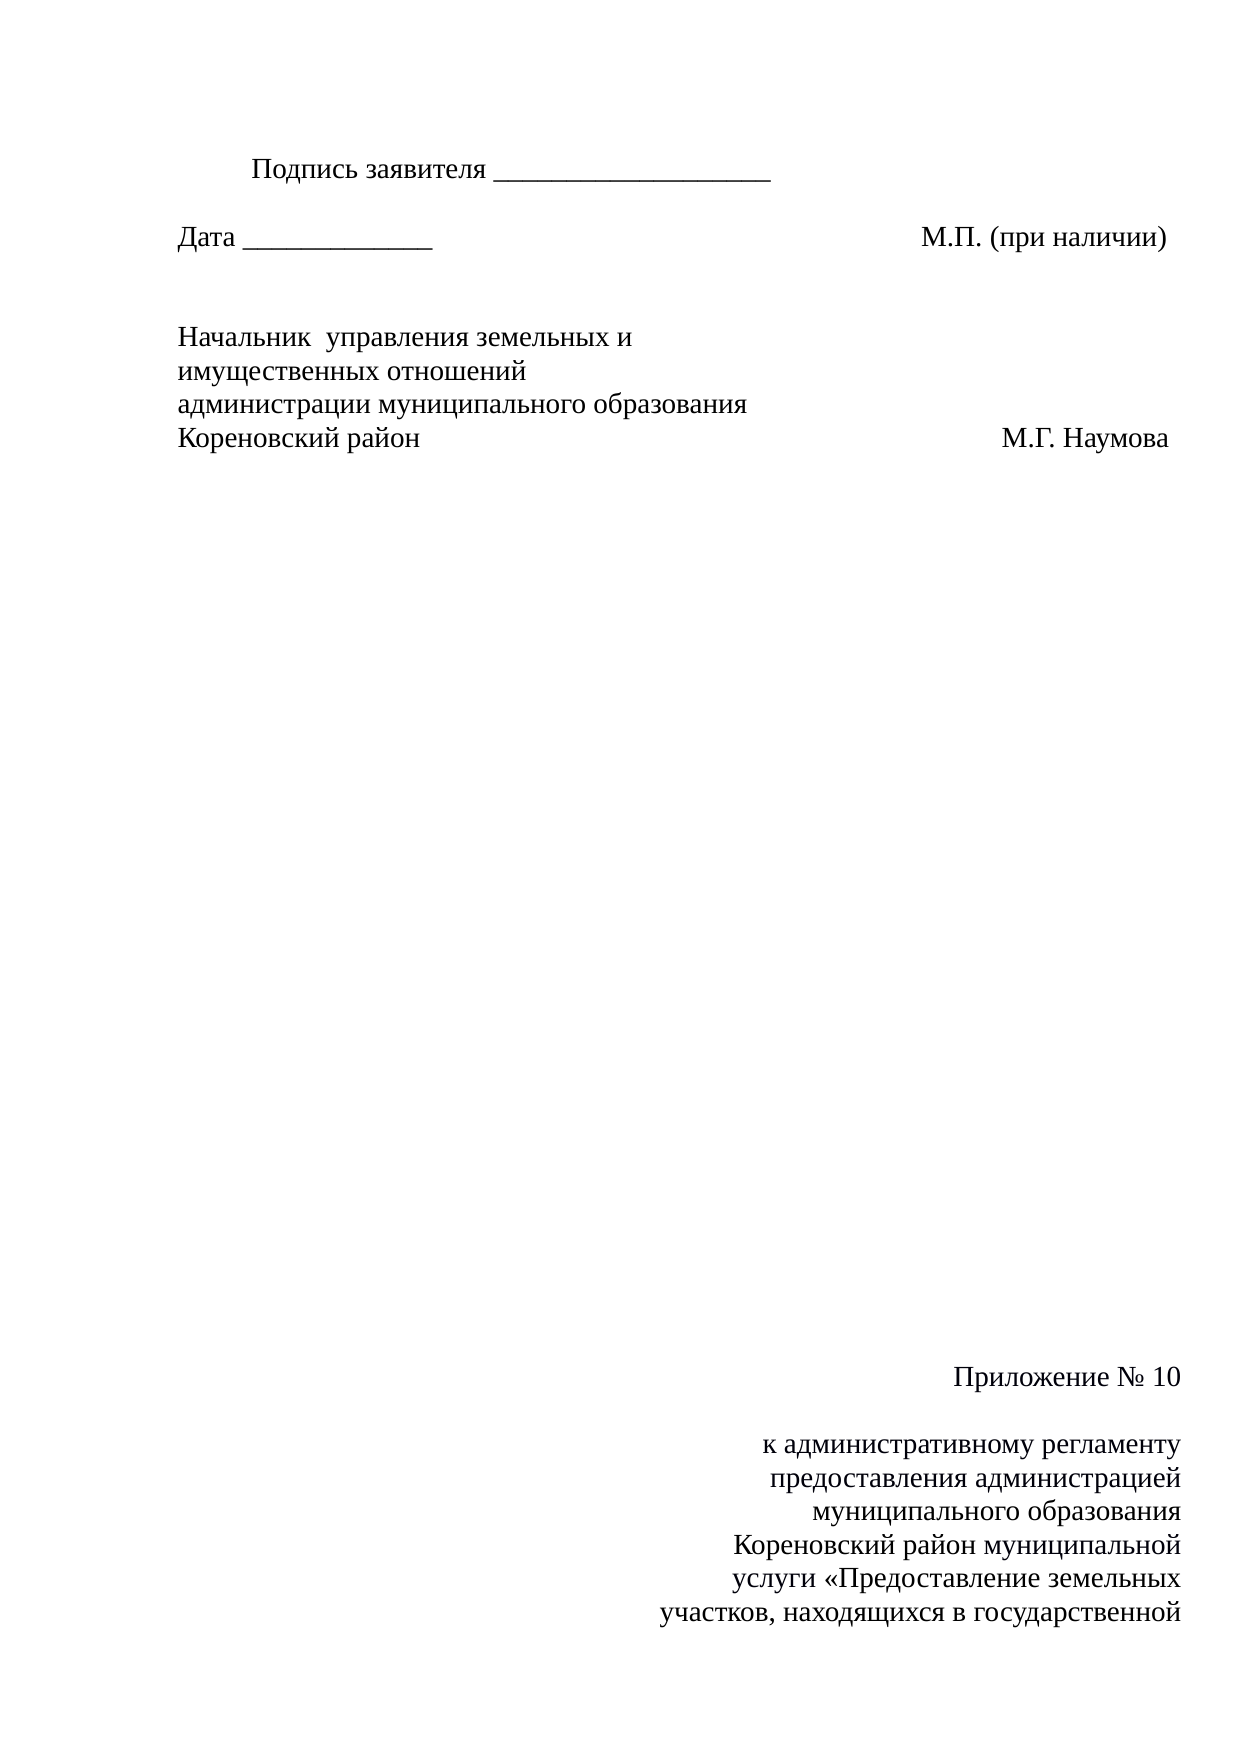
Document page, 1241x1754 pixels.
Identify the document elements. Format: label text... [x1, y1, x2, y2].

text Дата _____________ М.П. (при наличии) [177, 219, 1181, 252]
text муниципального образования [177, 1493, 1181, 1527]
text услуги «Предоставление земельных [177, 1560, 1181, 1594]
text имущественных отношений [177, 353, 1181, 386]
text Подпись заявителя ___________________ [177, 152, 1181, 185]
text к административному регламенту [177, 1426, 1181, 1460]
text участков, находящихся в государственной [177, 1594, 1181, 1627]
text предоставления администрацией [177, 1460, 1181, 1493]
text администрации муниципального образования [177, 386, 1181, 420]
text Кореновский район муниципальной [177, 1527, 1181, 1560]
text Кореновский район М.Г. Наумова [177, 420, 1181, 453]
text Приложение № 10 [177, 1359, 1181, 1393]
text Начальник управления земельных и [177, 319, 1181, 353]
